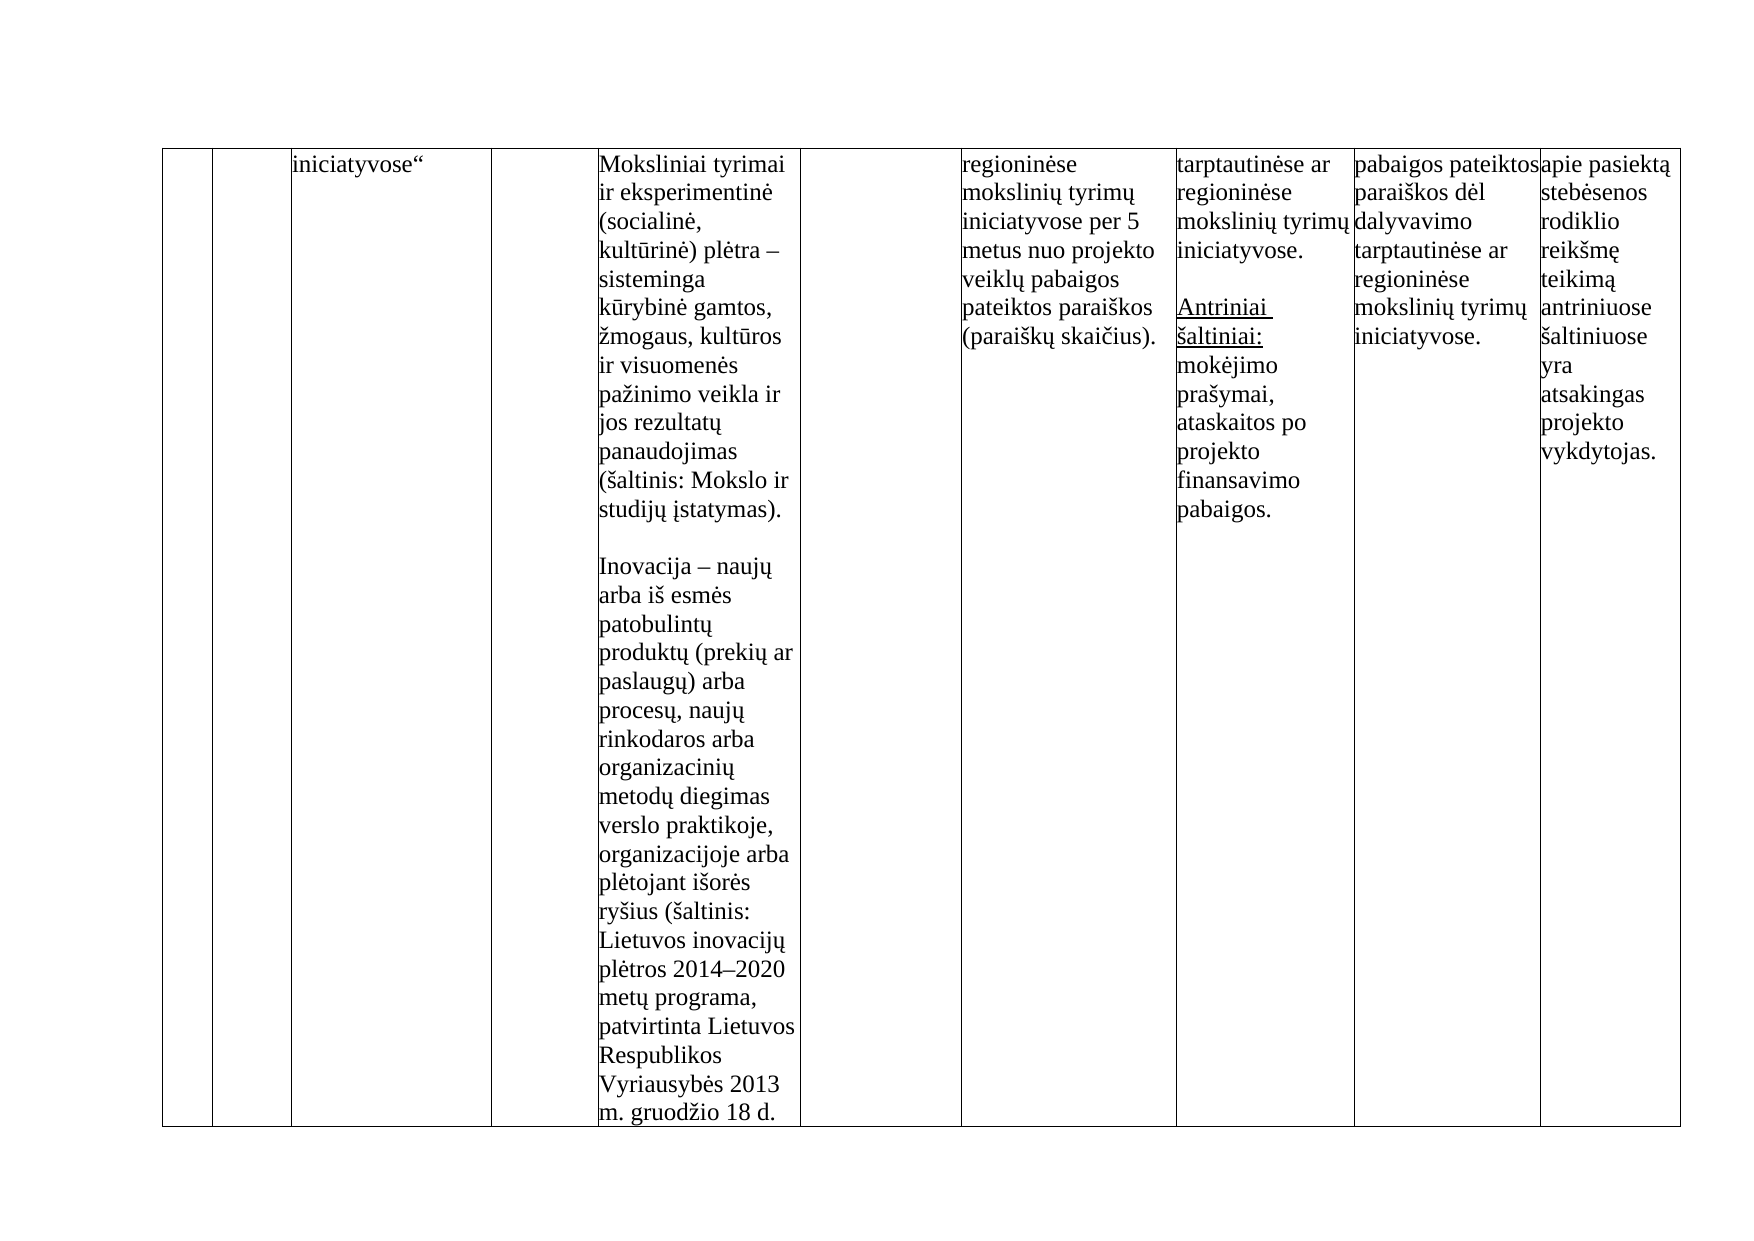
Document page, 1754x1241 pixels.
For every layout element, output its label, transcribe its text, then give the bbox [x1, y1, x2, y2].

table_cell regioninėse mokslinių tyrimų iniciatyvose per 5 metus nuo projekto veiklų pabaigos pateiktos paraiškos (paraiškų skaičius). [962, 149, 1176, 1126]
table_cell pabaigos pateiktos paraiškos dėl dalyvavimo tarptautinėse ar regioninėse mokslinių tyrimų iniciatyvose. [1355, 149, 1540, 1126]
table_cell [163, 149, 212, 1126]
table_cell [492, 149, 598, 1126]
table_cell [801, 149, 961, 1126]
table_cell apie pasiektą stebėsenos rodiklio reikšmę teikimą antriniuose šaltiniuose yra atsakingas projekto vykdytojas. [1541, 149, 1680, 1126]
table_cell [213, 149, 291, 1126]
table_cell iniciatyvose“ [292, 149, 491, 1126]
table_cell Moksliniai tyrimai ir eksperimentinė (socialinė, kultūrinė) plėtra – sisteminga kūrybinė gamtos, žmogaus, kultūros ir visuomenės pažinimo veikla ir jos rezultatų panaudojimas (šaltinis: Mokslo ir studijų įstatymas). Inovacija – naujų arba iš esmės patobulintų produktų (prekių ar paslaugų) arba procesų, naujų rinkodaros arba organizacinių metodų diegimas verslo praktikoje, organizacijoje arba plėtojant išorės ryšius (šaltinis: Lietuvos inovacijų plėtros 2014–2020 metų programa, patvirtinta Lietuvos Respublikos Vyriausybės 2013 m. gruodžio 18 d. [599, 149, 800, 1126]
table_cell tarptautinėse ar regioninėse mokslinių tyrimų iniciatyvose. Antriniai šaltiniai: mokėjimo prašymai, ataskaitos po projekto finansavimo pabaigos. [1177, 149, 1354, 1126]
